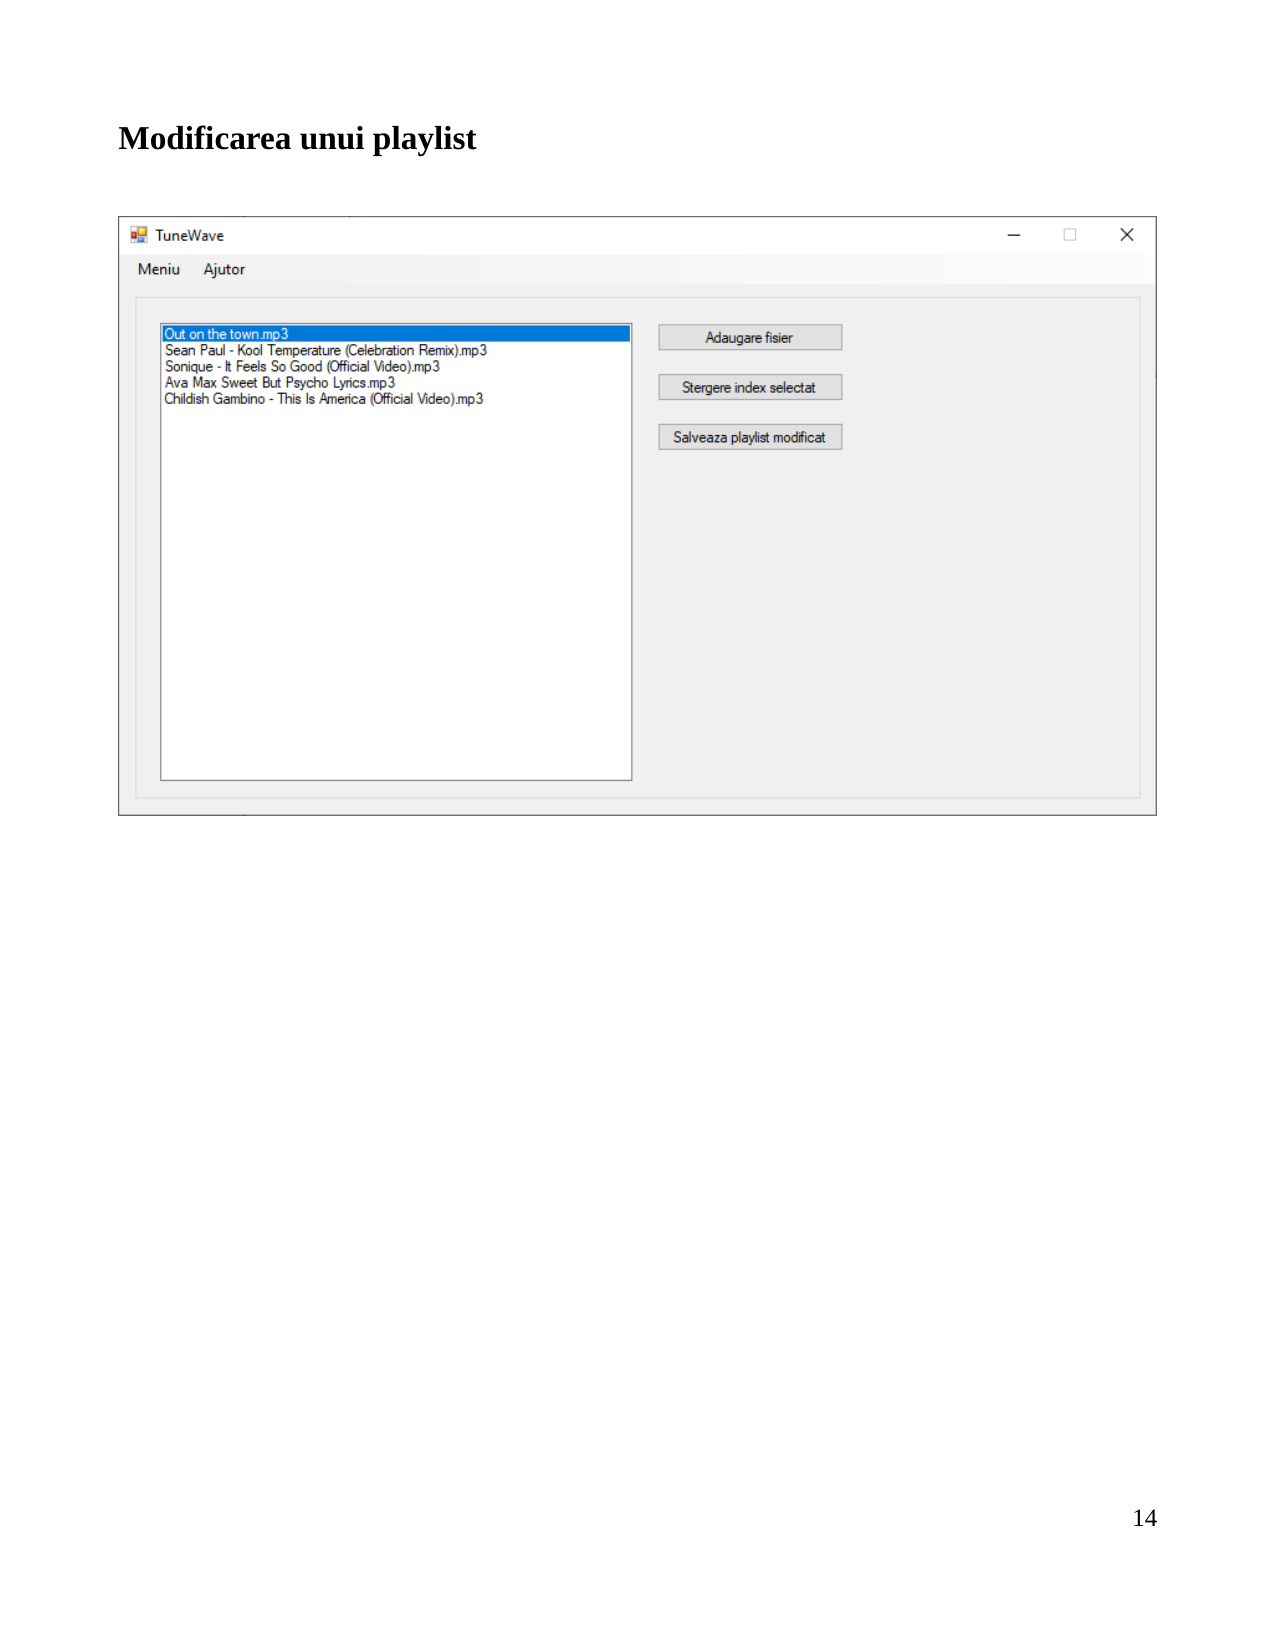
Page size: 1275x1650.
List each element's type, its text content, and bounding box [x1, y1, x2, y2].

subtitle Modificarea unui playlist [118, 118, 1157, 156]
picture [118, 216, 1157, 816]
